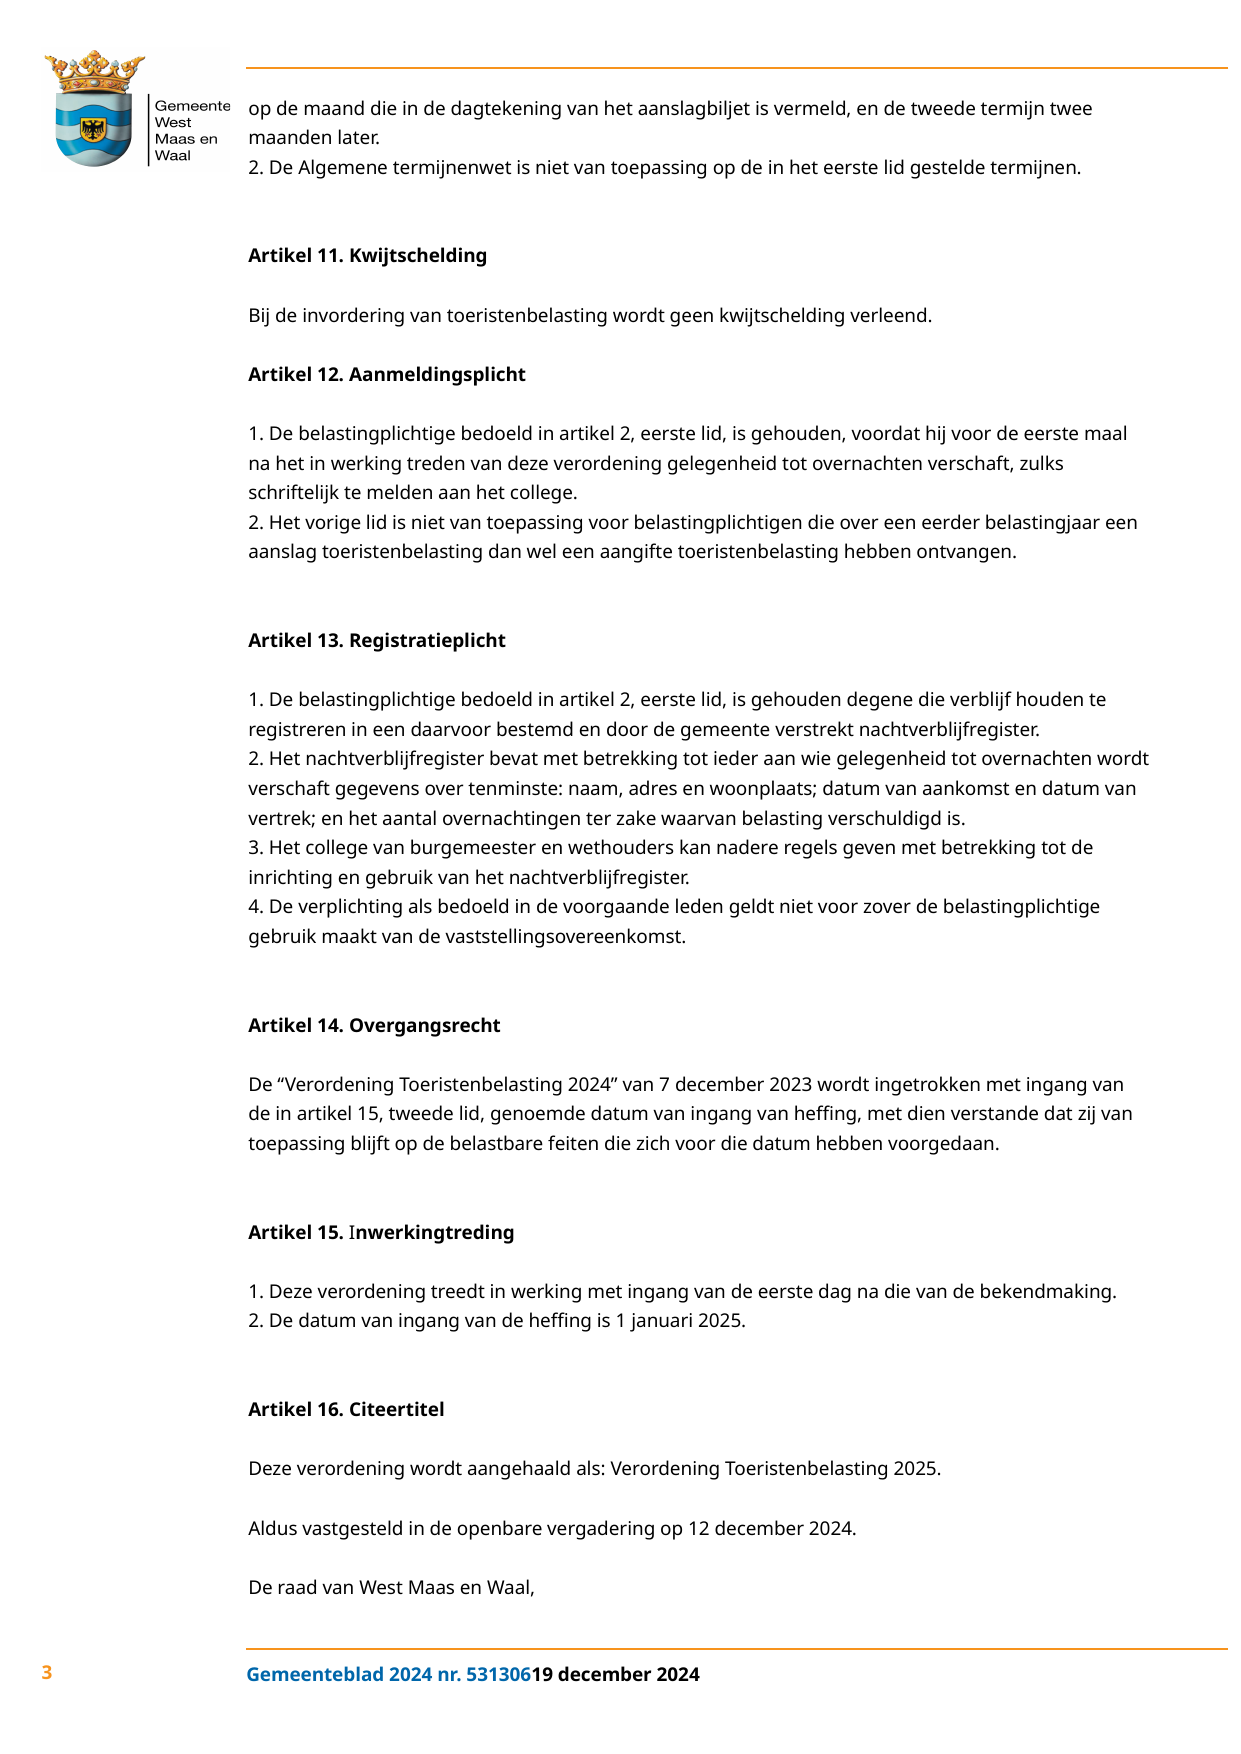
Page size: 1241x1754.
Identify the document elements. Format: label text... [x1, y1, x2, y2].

text 4. De verplichting als bedoeld in de voorgaande leden geldt niet voor zover de belastingplichtige gebruik maakt van de vaststellingsovereenkomst. [248, 893, 1152, 949]
text 2. Het nachtverblijfregister bevat met betrekking tot ieder aan wie gelegenheid tot overnachten wordt verschaft gegevens over tenminste: naam, adres en woonplaats; datum van aankomst en datum van vertrek; en het aantal overnachtingen ter zake waarvan belasting verschuldigd is. [248, 746, 1152, 831]
text 1. De belastingplichtige bedoeld in artikel 2, eerste lid, is gehouden degene die verblijf houden te registreren in een daarvoor bestemd en door de gemeente verstrekt nachtverblijfregister. [248, 686, 1152, 742]
text De “Verordening Toeristenbelasting 2024” van 7 december 2023 wordt ingetrokken met ingang van de in artikel 15, tweede lid, genoemde datum van ingang van heffing, met dien verstande dat zij van toepassing blijft op de belastbare feiten die zich voor die datum hebben voorgedaan. [248, 1071, 1152, 1156]
text 1. Deze verordening treedt in werking met ingang van de eerste dag na die van de bekendmaking. [248, 1278, 1152, 1304]
text Artikel 11. Kwijtschelding [248, 243, 1152, 268]
text 2. Het vorige lid is niet van toepassing voor belastingplichtigen die over een eerder belastingjaar een aanslag toeristenbelasting dan wel een aangifte toeristenbelasting hebben ontvangen. [248, 509, 1152, 564]
text Deze verordening wordt aangehaald als: Verordening Toeristenbelasting 2025. [248, 1456, 1152, 1481]
text Artikel 13. Registratieplicht [248, 627, 1152, 653]
text Bij de invordering van toeristenbelasting wordt geen kwijtschelding verleend. [248, 302, 1152, 328]
text 1. De belastingplichtige bedoeld in artikel 2, eerste lid, is gehouden, voordat hij voor de eerste maal na het in werking treden van deze verordening gelegenheid tot overnachten verschaft, zulks schriftelijk te melden aan het college. [248, 420, 1152, 505]
text De raad van West Maas en Waal, [248, 1574, 1152, 1600]
text Artikel 12. Aanmeldingsplicht [248, 361, 1152, 387]
text Artikel 15. Inwerkingtreding [248, 1219, 1152, 1245]
text 2. De Algemene termijnenwet is niet van toepassing op de in het eerste lid gestelde termijnen. [248, 154, 1152, 180]
text Artikel 16. Citeertitel [248, 1396, 1152, 1422]
text Artikel 14. Overgangsrecht [248, 1012, 1152, 1038]
text 2. De datum van ingang van de heffing is 1 januari 2025. [248, 1308, 1152, 1333]
picture [41, 47, 231, 172]
text Aldus vastgesteld in de openbare vergadering op 12 december 2024. [248, 1515, 1152, 1541]
text 3. Het college van burgemeester en wethouders kan nadere regels geven met betrekking tot de inrichting en gebruik van het nachtverblijfregister. [248, 834, 1152, 890]
text op de maand die in de dagtekening van het aanslagbiljet is vermeld, en de tweede termijn twee maanden later. [248, 95, 1152, 150]
